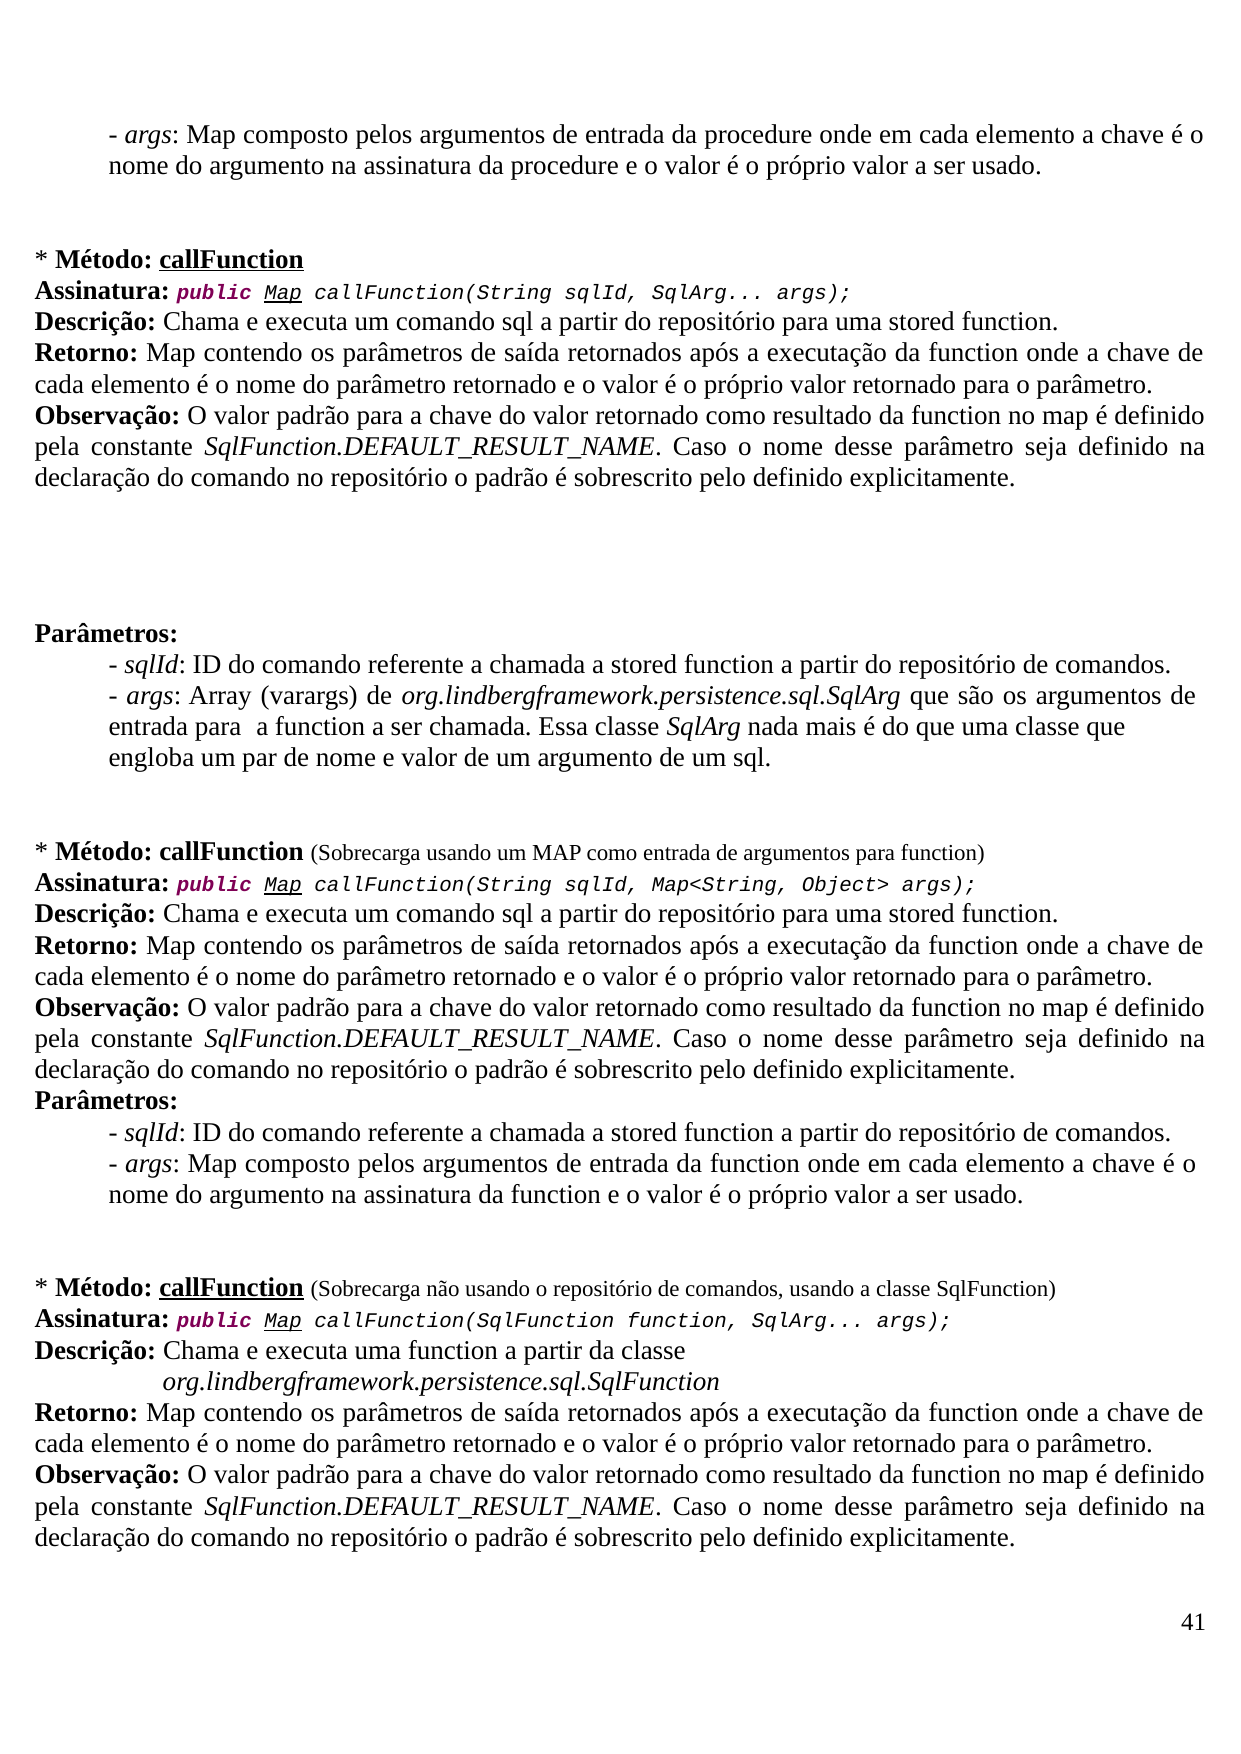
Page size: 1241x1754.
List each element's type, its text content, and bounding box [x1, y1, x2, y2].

text Observação: O valor padrão para a chave do valor retornado como resultado da function no map é definido pela constante SqlFunction.DEFAULT_RESULT_NAME. Caso o nome desse parâmetro seja definido na declaração do comando no repositório o padrão é sobrescrito pelo definido explicitamente. [34, 991, 1206, 1084]
text org.lindbergframework.persistence.sql.SqlFunction [34, 1365, 1206, 1396]
text * Método: callFunction [34, 243, 1206, 274]
text Descrição: Chama e executa um comando sql a partir do repositório para uma stored function. [34, 898, 1206, 929]
text Observação: O valor padrão para a chave do valor retornado como resultado da function no map é definido pela constante SqlFunction.DEFAULT_RESULT_NAME. Caso o nome desse parâmetro seja definido na declaração do comando no repositório o padrão é sobrescrito pelo definido explicitamente. [34, 1459, 1206, 1552]
text - sqlId: ID do comando referente a chamada a stored function a partir do repositório de comandos. [34, 1116, 1206, 1147]
text Assinatura: public Map callFunction(String sqlId, SqlArg... args); [34, 274, 1206, 305]
text - args: Array (varargs) de org.lindbergframework.persistence.sql.SqlArg que são os argumentos de entrada para a function a ser chamada. Essa classe SqlArg nada mais é do que uma classe que engloba um par de nome e valor de um argumento de um sql. [34, 679, 1206, 773]
text * Método: callFunction (Sobrecarga usando um MAP como entrada de argumentos para function) [34, 835, 1206, 866]
text Retorno: Map contendo os parâmetros de saída retornados após a executação da function onde a chave de cada elemento é o nome do parâmetro retornado e o valor é o próprio valor retornado para o parâmetro. [34, 337, 1206, 399]
text * Método: callFunction (Sobrecarga não usando o repositório de comandos, usando a classe SqlFunction) [34, 1271, 1206, 1302]
text Parâmetros: [34, 1084, 1206, 1116]
text Descrição: Chama e executa um comando sql a partir do repositório para uma stored function. [34, 305, 1206, 337]
text - sqlId: ID do comando referente a chamada a stored function a partir do repositório de comandos. [34, 648, 1206, 679]
text Retorno: Map contendo os parâmetros de saída retornados após a executação da function onde a chave de cada elemento é o nome do parâmetro retornado e o valor é o próprio valor retornado para o parâmetro. [34, 1396, 1206, 1459]
text Observação: O valor padrão para a chave do valor retornado como resultado da function no map é definido pela constante SqlFunction.DEFAULT_RESULT_NAME. Caso o nome desse parâmetro seja definido na declaração do comando no repositório o padrão é sobrescrito pelo definido explicitamente. [34, 399, 1206, 492]
text Descrição: Chama e executa uma function a partir da classe [34, 1334, 1206, 1365]
text Assinatura: public Map callFunction(SqlFunction function, SqlArg... args); [34, 1302, 1206, 1334]
text Retorno: Map contendo os parâmetros de saída retornados após a executação da function onde a chave de cada elemento é o nome do parâmetro retornado e o valor é o próprio valor retornado para o parâmetro. [34, 929, 1206, 991]
text Assinatura: public Map callFunction(String sqlId, Map<String, Object> args); [34, 866, 1206, 898]
text Parâmetros: [34, 617, 1206, 648]
text - args: Map composto pelos argumentos de entrada da procedure onde em cada elemento a chave é o nome do argumento na assinatura da procedure e o valor é o próprio valor a ser usado. [34, 118, 1206, 180]
text - args: Map composto pelos argumentos de entrada da function onde em cada elemento a chave é o nome do argumento na assinatura da function e o valor é o próprio valor a ser usado. [34, 1147, 1206, 1209]
